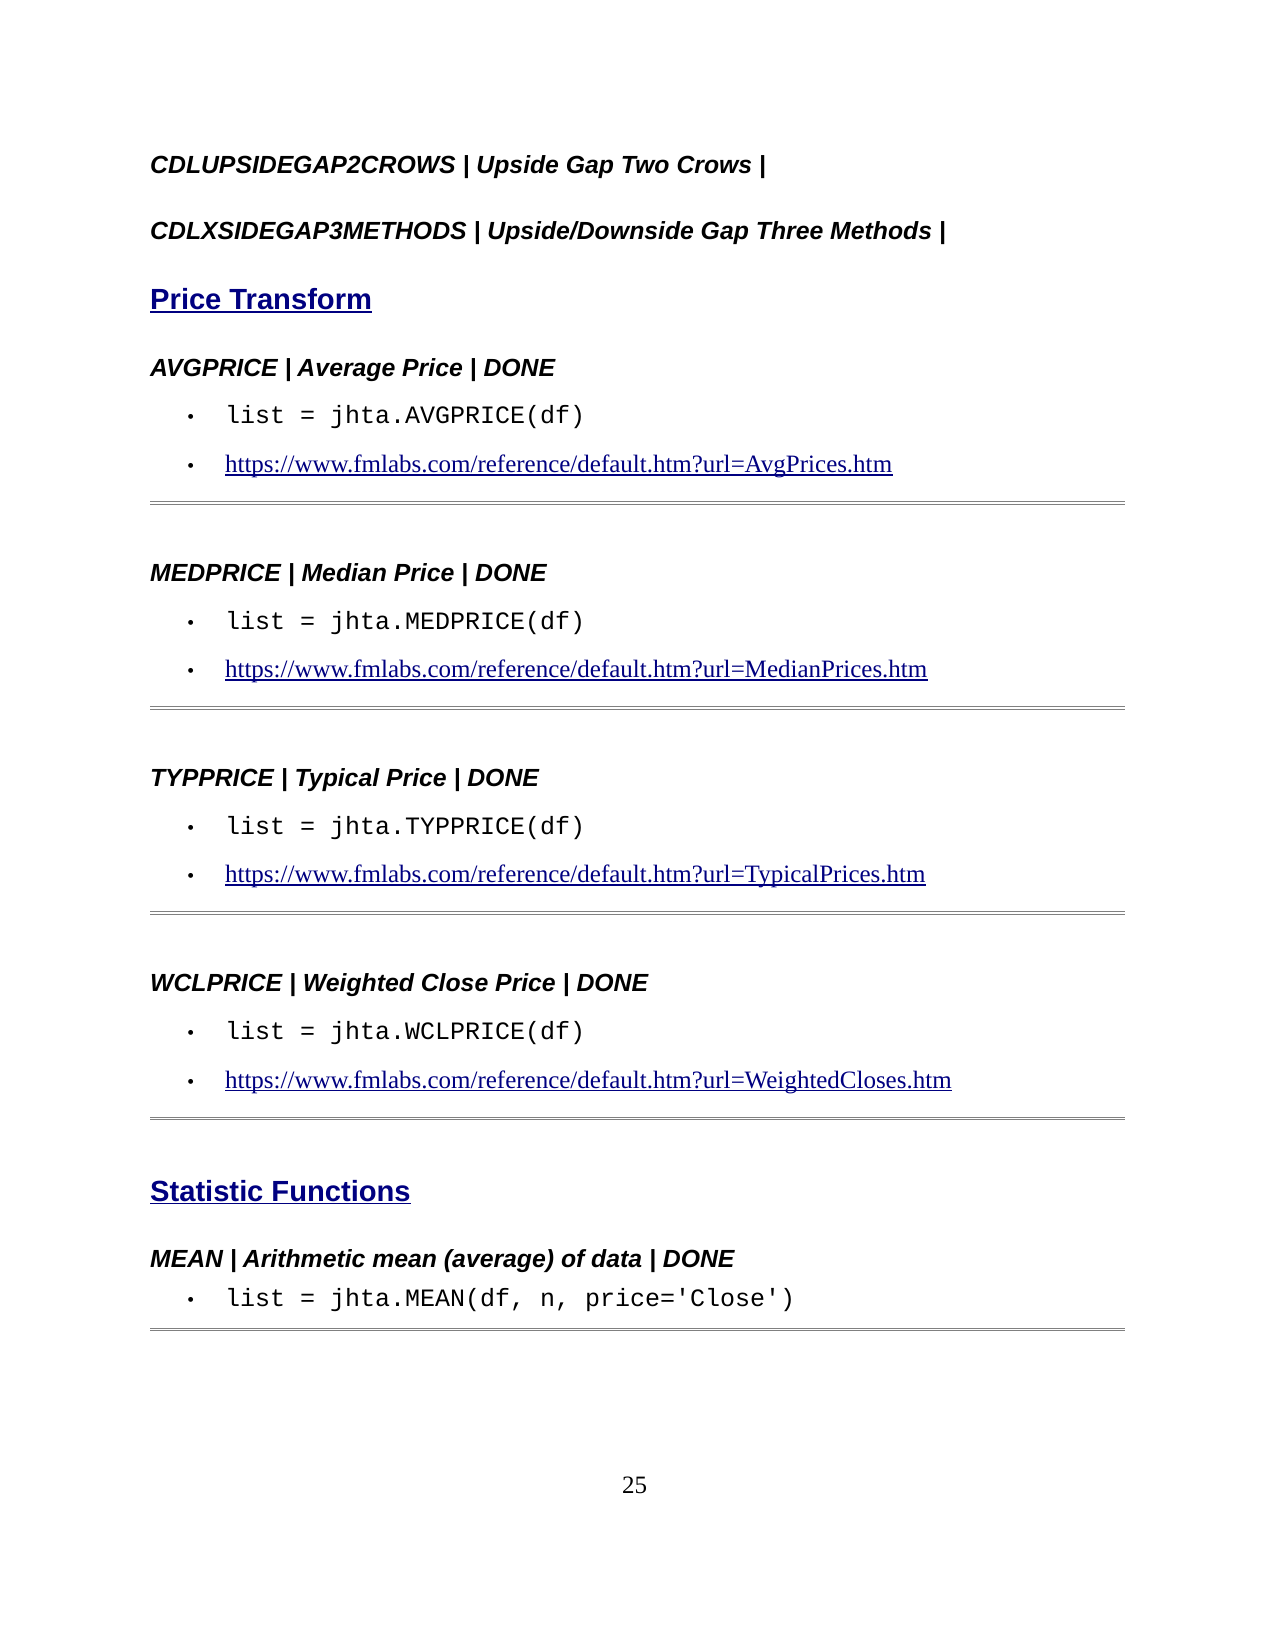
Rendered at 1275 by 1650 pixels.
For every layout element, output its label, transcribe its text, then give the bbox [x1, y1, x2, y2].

list https://www.fmlabs.com/reference/default.htm?url=WeightedCloses.htm [187, 1065, 1125, 1093]
list list = jhta.WCLPRICE(df) [187, 1018, 1125, 1047]
subtitle TYPPRICE | Typical Price | DONE [150, 763, 1125, 792]
subtitle Price Transform [150, 282, 1125, 316]
list https://www.fmlabs.com/reference/default.htm?url=AvgPrices.htm [187, 449, 1125, 478]
subtitle AVGPRICE | Average Price | DONE [150, 353, 1125, 382]
subtitle MEAN | Arithmetic mean (average) of data | DONE [150, 1244, 1125, 1273]
list list = jhta.MEDPRICE(df) [187, 608, 1125, 637]
list https://www.fmlabs.com/reference/default.htm?url=TypicalPrices.htm [187, 859, 1125, 888]
list list = jhta.MEAN(df, n, price='Close') [187, 1286, 1125, 1314]
subtitle MEDPRICE | Median Price | DONE [150, 558, 1125, 587]
list https://www.fmlabs.com/reference/default.htm?url=MedianPrices.htm [187, 654, 1125, 683]
list list = jhta.AVGPRICE(df) [187, 403, 1125, 431]
subtitle CDLUPSIDEGAP2CROWS | Upside Gap Two Crows | [150, 150, 1125, 178]
subtitle CDLXSIDEGAP3METHODS | Upside/Downside Gap Three Methods | [150, 216, 1125, 244]
list list = jhta.TYPPRICE(df) [187, 813, 1125, 842]
subtitle Statistic Functions [150, 1173, 1125, 1207]
subtitle WCLPRICE | Weighted Close Price | DONE [150, 968, 1125, 997]
